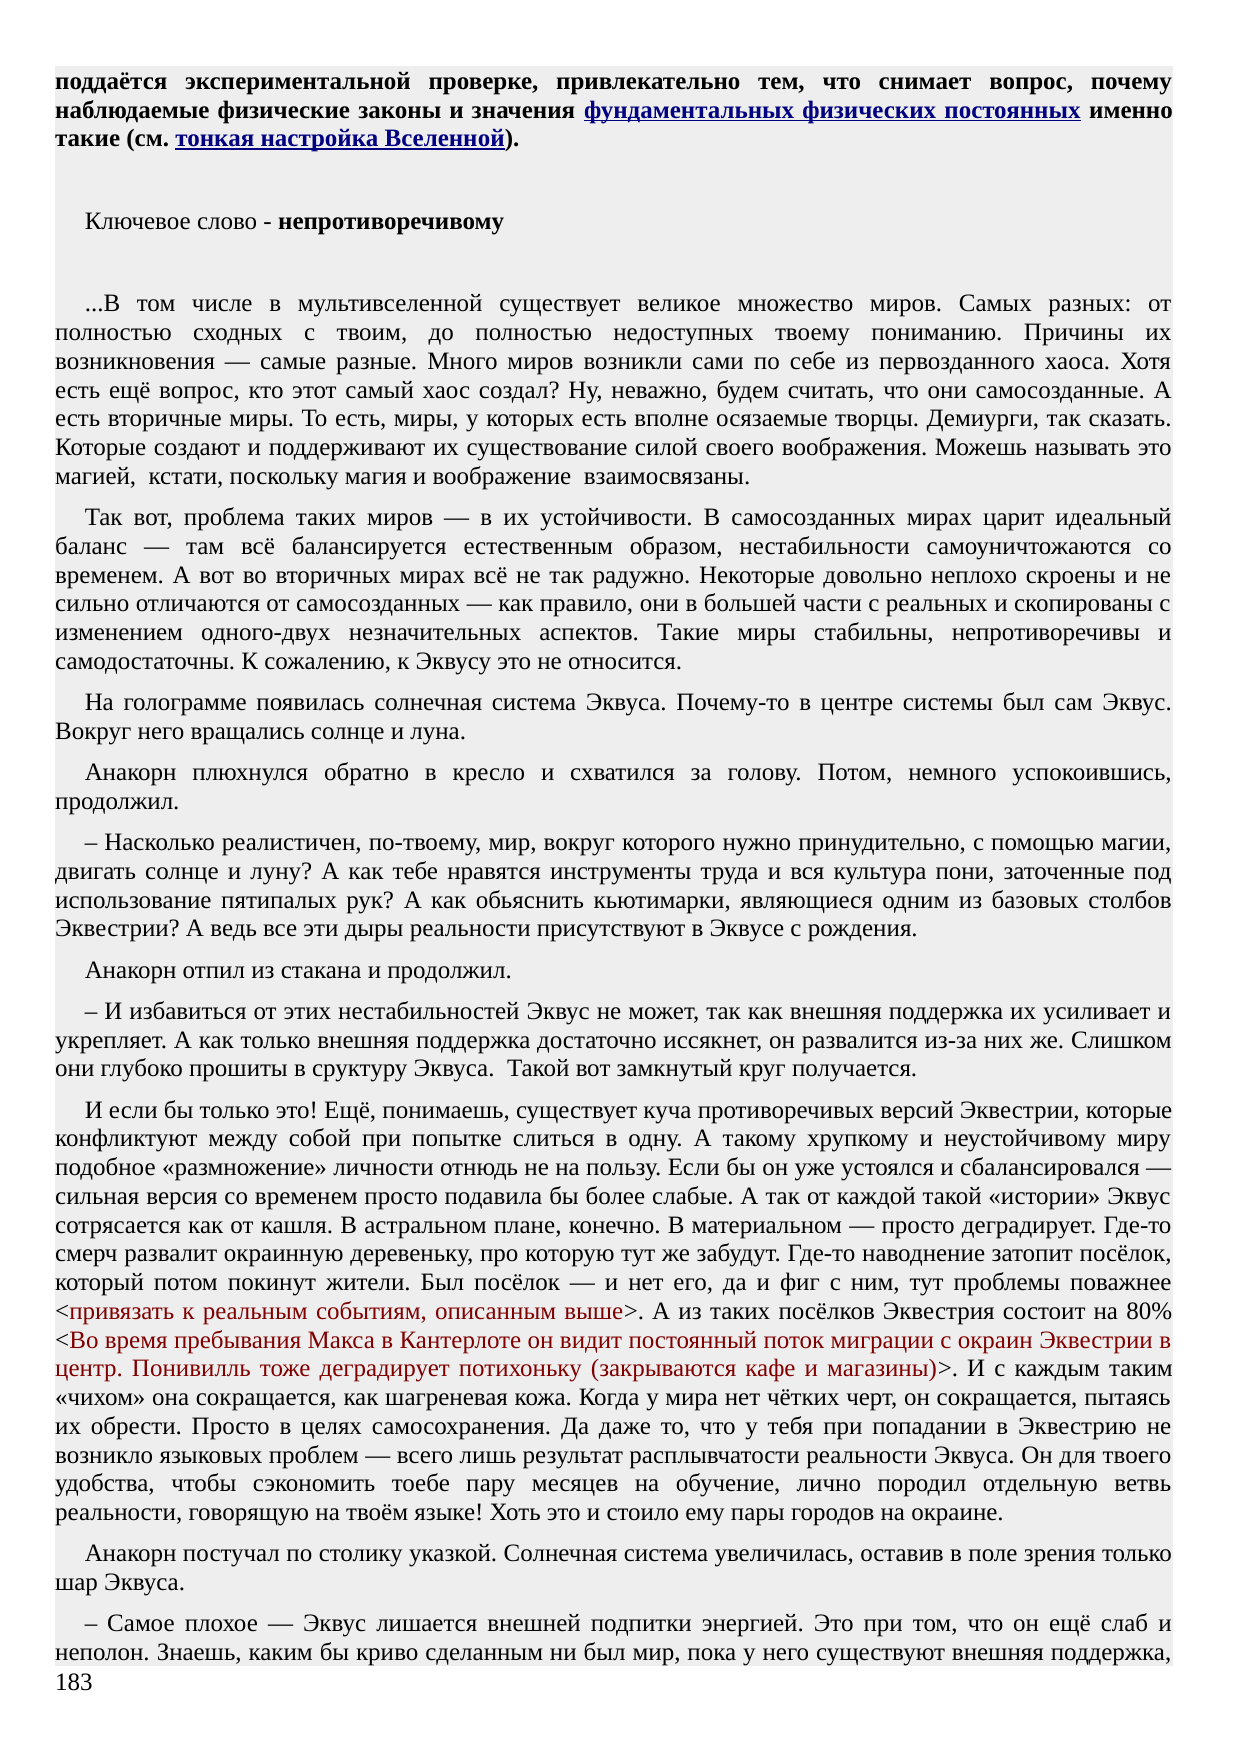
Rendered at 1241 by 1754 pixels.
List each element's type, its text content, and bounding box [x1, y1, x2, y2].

text – И избавиться от этих нестабильностей Эквус не может, так как внешняя поддержка их усиливает и укрепляет. А как только внешняя поддержка достаточно иссякнет, он развалится из-за них же. Слишком они глубоко прошиты в сруктуру Эквуса. Такой вот замкнутый круг получается. [55, 996, 1173, 1082]
text – Самое плохое — Эквус лишается внешней подпитки энергией. Это при том, что он ещё слаб и неполон. Знаешь, каким бы криво сделанным ни был мир, пока у него существуют внешняя поддержка, [55, 1608, 1173, 1666]
text ...В том числе в мультивселенной существует великое множество миров. Самых разных: от полностью сходных с твоим, до полностью недоступных твоему пониманию. Причины их возникновения — самые разные. Много миров возникли сами по себе из первозданного хаоса. Хотя есть ещё вопрос, кто этот самый хаос создал? Ну, неважно, будем считать, что они самосозданные. А есть вторичные миры. То есть, миры, у которых есть вполне осязаемые творцы. Демиурги, так сказать. Которые создают и поддерживают их существование силой своего воображения. Можешь называть это магией, кстати, поскольку магия и воображение взаимосвязаны. [55, 288, 1173, 490]
text И если бы только это! Ещё, понимаешь, существует куча противоречивых версий Эквестрии, которые конфликтуют между собой при попытке слиться в одну. А такому хрупкому и неустойчивому миру подобное «размножение» личности отнюдь не на пользу. Если бы он уже устоялся и сбалансировался — сильная версия со временем просто подавила бы более слабые. А так от каждой такой «истории» Эквус сотрясается как от кашля. В астральном плане, конечно. В материальном — просто деградирует. Где-то смерч развалит окраинную деревеньку, про которую тут же забудут. Где-то наводнение затопит посёлок, который потом покинут жители. Был посёлок — и нет его, да и фиг с ним, тут проблемы поважнее <привязать к реальным событиям, описанным выше>. А из таких посёлков Эквестрия состоит на 80% <Во время пребывания Макса в Кантерлоте он видит постоянный поток миграции с окраин Эквестрии в центр. Понивилль тоже деградирует потихоньку (закрываются кафе и магазины)>. И с каждым таким «чихом» она сокращается, как шагреневая кожа. Когда у мира нет чётких черт, он сокращается, пытаясь их обрести. Просто в целях самосохранения. Да даже то, что у тебя при попадании в Эквестрию не возникло языковых проблем — всего лишь результат расплывчатости реальности Эквуса. Он для твоего удобства, чтобы сэкономить тоебе пару месяцев на обучение, лично породил отдельную ветвь реальности, говорящую на твоём языке! Хоть это и стоило ему пары городов на окраине. [55, 1095, 1173, 1526]
text Анакорн плюхнулся обратно в кресло и схватился за голову. Потом, немного успокоившись, продолжил. [55, 757, 1173, 815]
text На голограмме появилась солнечная система Эквуса. Почему-то в центре системы был сам Эквус. Вокруг него вращались солнце и луна. [55, 687, 1173, 745]
text – Насколько реалистичен, по-твоему, мир, вокруг которого нужно принудительно, с помощью магии, двигать солнце и луну? А как тебе нравятся инструменты труда и вся культура пони, заточенные под использование пятипалых рук? А как обьяснить кьютимарки, являющиеся одним из базовых столбов Эквестрии? А ведь все эти дыры реальности присутствуют в Эквусе с рождения. [55, 827, 1173, 942]
text Так вот, проблема таких миров — в их устойчивости. В самосозданных мирах царит идеальный баланс — там всё балансируется естественным образом, нестабильности самоуничтожаются со временем. А вот во вторичных мирах всё не так радужно. Некоторые довольно неплохо скроены и не сильно отличаются от самосозданных — как правило, они в большей части с реальных и скопированы с изменением одного-двух незначительных аспектов. Такие миры стабильны, непротиворечивы и самодостаточны. К сожалению, к Эквусу это не относится. [55, 502, 1173, 675]
text Ключевое слово - непротиворечивому [55, 206, 1173, 235]
text Анакорн отпил из стакана и продолжил. [55, 955, 1173, 983]
text поддаётся экспериментальной проверке, привлекательно тем, что снимает вопрос, почему наблюдаемые физические законы и значения фундаментальных физических постоянных именно такие (см. тонкая настройка Вселенной). [55, 66, 1173, 152]
text Анакорн постучал по столику указкой. Солнечная система увеличилась, оставив в поле зрения только шар Эквуса. [55, 1538, 1173, 1596]
